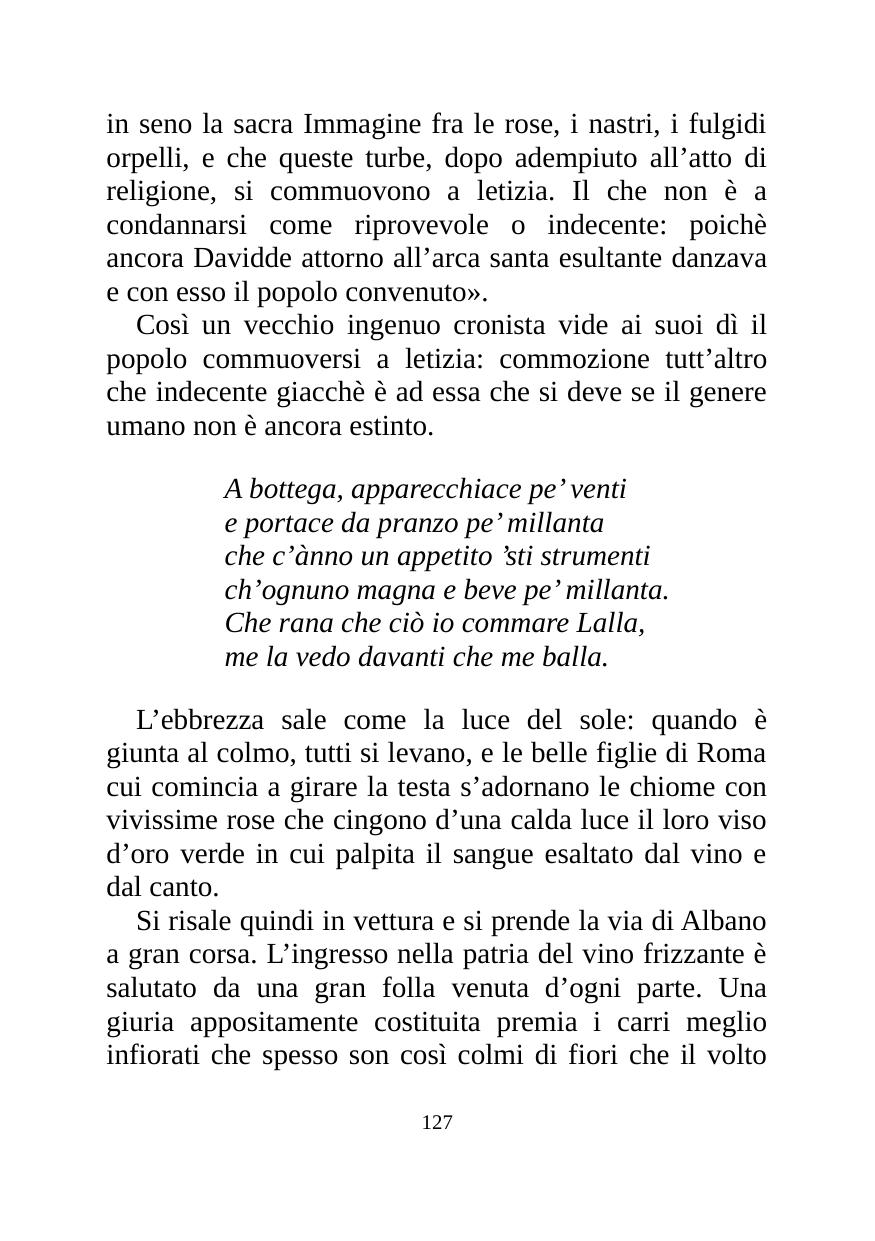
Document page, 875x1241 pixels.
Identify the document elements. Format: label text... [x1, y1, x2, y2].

text Così un vecchio ingenuo cronista vide ai suoi dì il popolo commuoversi a letizia: commozione tutt’altro che indecente giacchè è ad essa che si deve se il genere umano non è ancora estinto. [106, 307, 768, 442]
text in seno la sacra Immagine fra le rose, i nastri, i fulgidi orpelli, e che queste turbe, dopo adempiuto all’atto di religione, si commuovono a letizia. Il che non è a condannarsi come riprovevole o indecente: poichè ancora Davidde attorno all’arca santa esultante danzava e con esso il popolo convenuto». [106, 106, 768, 307]
text A bottega, apparecchiace pe’ venti e portace da pranzo pe’ millanta che c’ànno un appetito ’sti strumenti ch’ognuno magna e beve pe’ millanta. Che rana che ciò io commare Lalla, me la vedo davanti che me balla. [224, 471, 768, 672]
text L’ebbrezza sale come la luce del sole: quando è giunta al colmo, tutti si levano, e le belle figlie di Roma cui comincia a girare la testa s’adornano le chiome con vivissime rose che cingono d’una calda luce il loro viso d’oro verde in cui palpita il sangue esaltato dal vino e dal canto. [106, 702, 768, 903]
text Si risale quindi in vettura e si prende la via di Albano a gran corsa. L’ingresso nella patria del vino frizzante è salutato da una gran folla venuta d’ogni parte. Una giuria appositamente costituita premia i carri meglio infiorati che spesso son così colmi di fiori che il volto [106, 903, 768, 1071]
